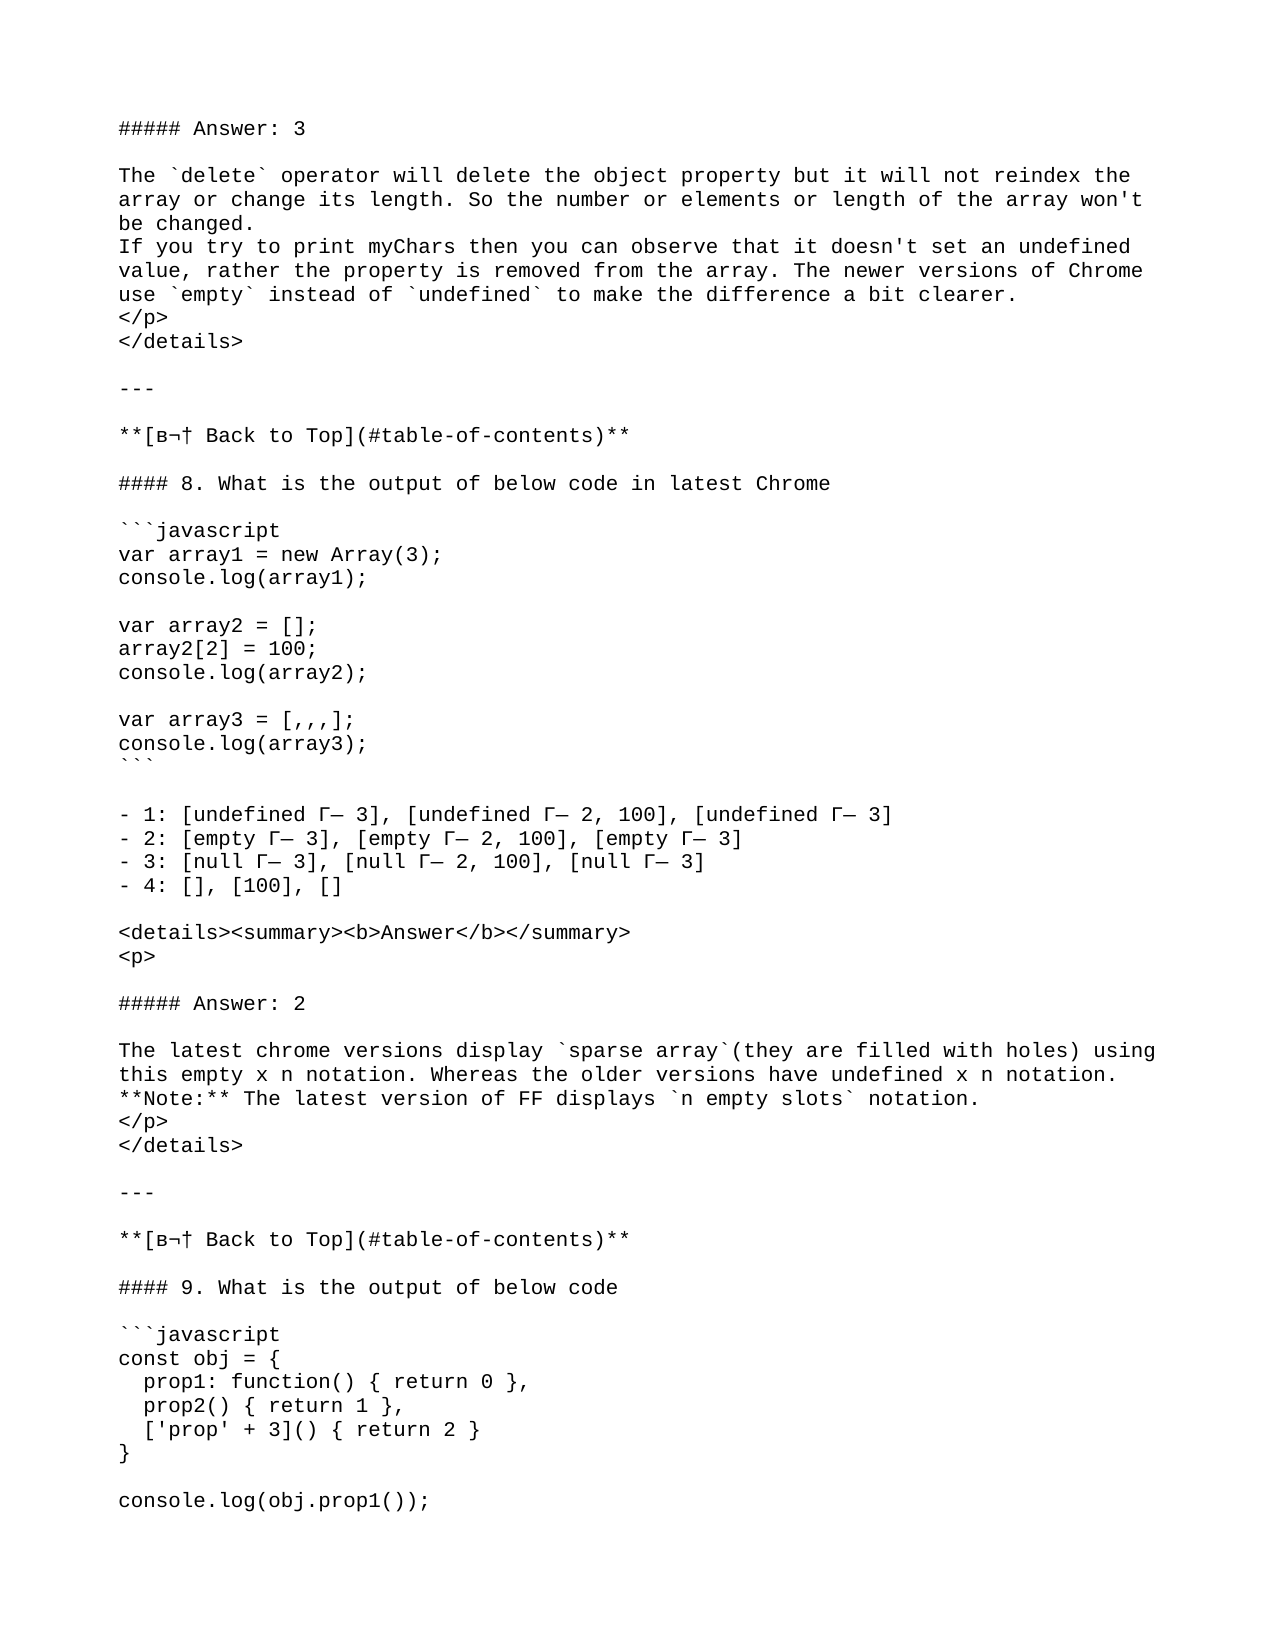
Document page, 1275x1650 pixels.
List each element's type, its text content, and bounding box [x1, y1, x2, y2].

text #### 9. What is the output of below code [118, 1277, 1157, 1300]
text prop1: function() { return 0 }, [118, 1371, 1157, 1395]
text console.log(array3); [118, 733, 1157, 757]
text - 4: [], [100], [] [118, 875, 1157, 898]
text - 1: [undefined Г— 3], [undefined Г— 2, 100], [undefined Г— 3] [118, 804, 1157, 827]
text var array2 = []; [118, 615, 1157, 638]
text console.log(obj.prop1()); [118, 1489, 1157, 1513]
text <details><summary><b>Answer</b></summary> [118, 922, 1157, 946]
text **[в¬† Back to Top](#table-of-contents)** [118, 426, 1157, 449]
text console.log(array2); [118, 662, 1157, 686]
text </p> [118, 1111, 1157, 1135]
text The latest chrome versions display `sparse array`(they are filled with holes) using this empty x n notation. Whereas the older versions have undefined x n notation. [118, 1040, 1157, 1088]
text </p> [118, 307, 1157, 331]
text ##### Answer: 2 [118, 993, 1157, 1017]
text #### 8. What is the output of below code in latest Chrome [118, 473, 1157, 496]
text </details> [118, 331, 1157, 354]
text <p> [118, 946, 1157, 969]
text const obj = { [118, 1348, 1157, 1371]
text ```javascript [118, 520, 1157, 544]
text - 2: [empty Г— 3], [empty Г— 2, 100], [empty Г— 3] [118, 827, 1157, 851]
text console.log(array1); [118, 567, 1157, 591]
text array2[2] = 100; [118, 638, 1157, 662]
text </details> [118, 1135, 1157, 1158]
text - 3: [null Г— 3], [null Г— 2, 100], [null Г— 3] [118, 851, 1157, 875]
text ``` [118, 757, 1157, 780]
text --- [118, 1182, 1157, 1206]
text --- [118, 378, 1157, 402]
text The `delete` operator will delete the object property but it will not reindex the array or change its length. So the number or elements or length of the array won't be changed. [118, 165, 1157, 236]
text ```javascript [118, 1324, 1157, 1348]
text **Note:** The latest version of FF displays `n empty slots` notation. [118, 1088, 1157, 1111]
text } [118, 1442, 1157, 1466]
text ['prop' + 3]() { return 2 } [118, 1419, 1157, 1442]
text **[в¬† Back to Top](#table-of-contents)** [118, 1229, 1157, 1253]
text var array3 = [,,,]; [118, 709, 1157, 733]
text var array1 = new Array(3); [118, 544, 1157, 567]
text If you try to print myChars then you can observe that it doesn't set an undefined value, rather the property is removed from the array. The newer versions of Chrome use `empty` instead of `undefined` to make the difference a bit clearer. [118, 236, 1157, 307]
text ##### Answer: 3 [118, 118, 1157, 142]
text prop2() { return 1 }, [118, 1395, 1157, 1419]
